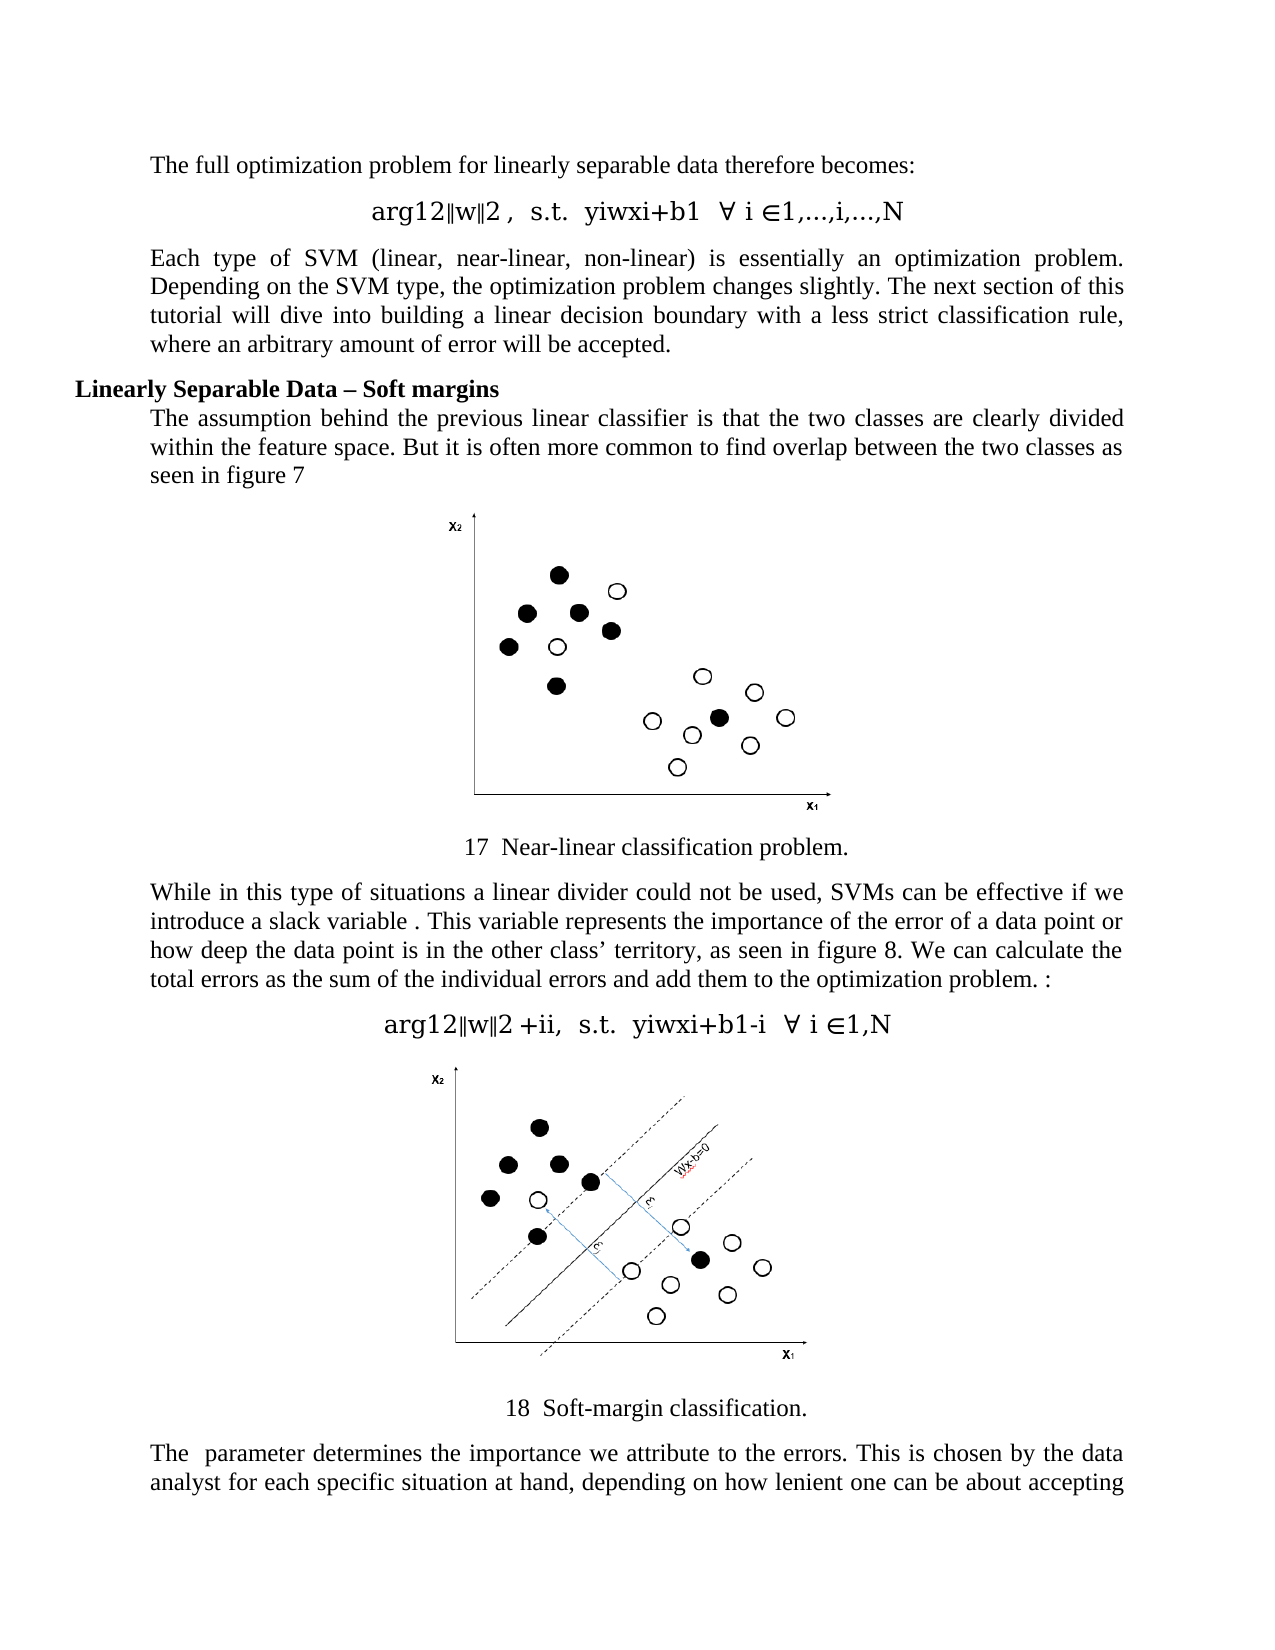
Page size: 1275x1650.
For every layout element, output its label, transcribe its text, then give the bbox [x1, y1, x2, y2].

text arg12‖w‖2 , s.t. yiwxi+b1 ∀ i ∈1,…,i,…,N [150, 195, 1125, 226]
text Each type of SVM (linear, near-linear, non-linear) is essentially an optimization problem. Depending on the SVM type, the optimization problem changes slightly. The next section of this tutorial will dive into building a linear decision boundary with a less strict classification rule, where an arbitrary amount of error will be accepted. [150, 243, 1125, 358]
list Soft-margin classification. [187, 1393, 1125, 1422]
text While in this type of situations a linear divider could not be used, SVMs can be effective if we introduce a slack variable . This variable represents the importance of the error of a data point or how deep the data point is in the other class’ territory, as seen in figure 8. We can calculate the total errors as the sum of the individual errors and add them to the optimization problem. : [150, 877, 1125, 992]
text The full optimization problem for linearly separable data therefore becomes: [150, 150, 1125, 179]
text The assumption behind the previous linear classifier is that the two classes are clearly divided within the feature space. But it is often more common to find overlap between the two classes as seen in figure 7 [150, 403, 1125, 489]
text The parameter determines the importance we attribute to the errors. This is chosen by the data analyst for each specific situation at hand, depending on how lenient one can be about accepting [150, 1438, 1125, 1496]
picture [416, 1056, 821, 1371]
picture [442, 506, 833, 816]
subtitle Linearly Separable Data – Soft margins [75, 374, 1125, 403]
list Near-linear classification problem. [187, 832, 1125, 861]
text arg12‖w‖2 +ii, s.t. yiwxi+b1-i ∀ i ∈1,N [150, 1009, 1125, 1039]
